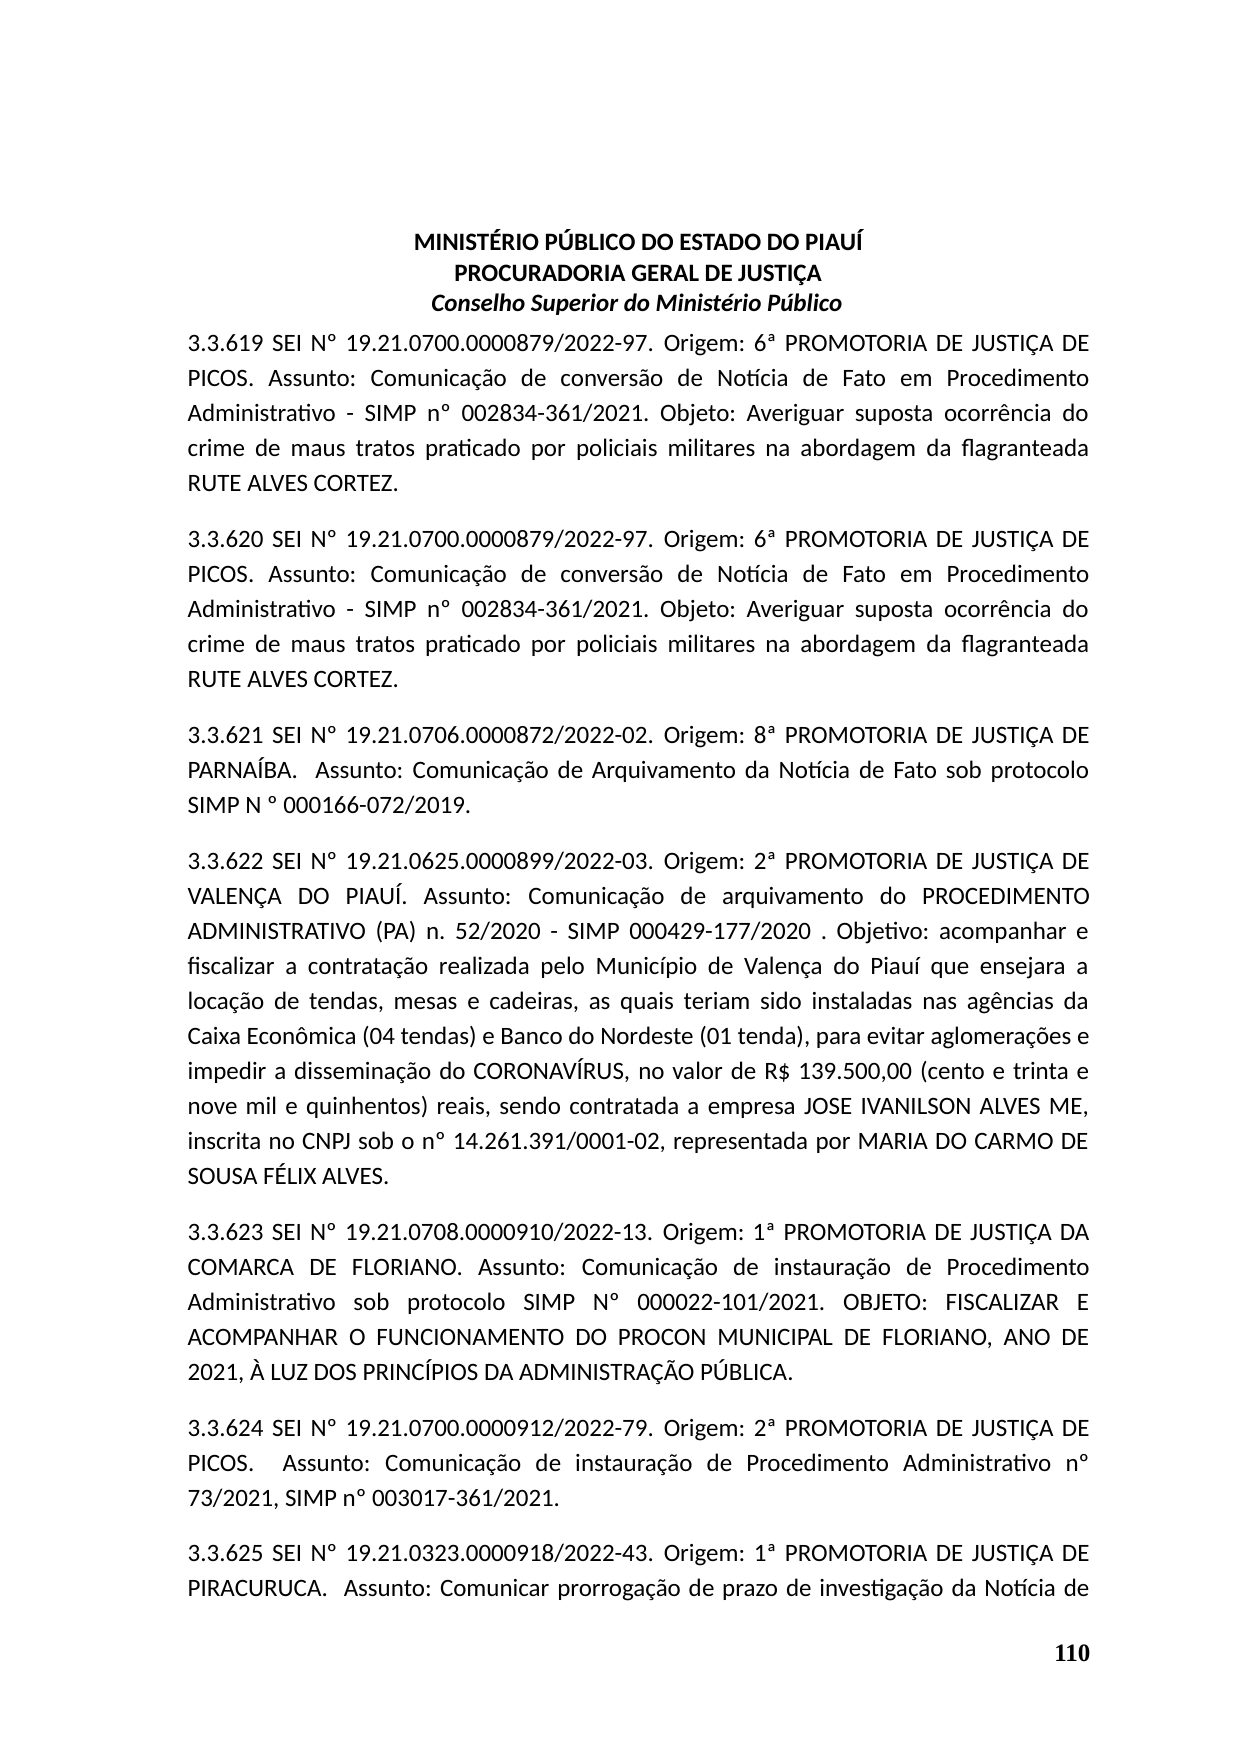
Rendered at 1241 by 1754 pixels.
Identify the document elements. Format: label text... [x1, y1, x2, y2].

text 3.3.621 SEI Nº 19.21.0706.0000872/2022-02. Origem: 8ª PROMOTORIA DE JUSTIÇA DE PARNAÍBA. Assunto: Comunicação de Arquivamento da Notícia de Fato sob protocolo SIMP N º 000166-072/2019. [187, 719, 1090, 820]
text 3.3.623 SEI Nº 19.21.0708.0000910/2022-13. Origem: 1ª PROMOTORIA DE JUSTIÇA DA COMARCA DE FLORIANO. Assunto: Comunicação de instauração de Procedimento Administrativo sob protocolo SIMP Nº 000022-101/2021. OBJETO: FISCALIZAR E ACOMPANHAR O FUNCIONAMENTO DO PROCON MUNICIPAL DE FLORIANO, ANO DE 2021, À LUZ DOS PRINCÍPIOS DA ADMINISTRAÇÃO PÚBLICA. [187, 1216, 1090, 1386]
text 3.3.619 SEI Nº 19.21.0700.0000879/2022-97. Origem: 6ª PROMOTORIA DE JUSTIÇA DE PICOS. Assunto: Comunicação de conversão de Notícia de Fato em Procedimento Administrativo - SIMP nº 002834-361/2021. Objeto: Averiguar suposta ocorrência do crime de maus tratos praticado por policiais militares na abordagem da flagranteada RUTE ALVES CORTEZ. [187, 327, 1090, 498]
text 3.3.622 SEI Nº 19.21.0625.0000899/2022-03. Origem: 2ª PROMOTORIA DE JUSTIÇA DE VALENÇA DO PIAUÍ. Assunto: Comunicação de arquivamento do PROCEDIMENTO ADMINISTRATIVO (PA) n. 52/2020 - SIMP 000429-177/2020 . Objetivo: acompanhar e fiscalizar a contratação realizada pelo Município de Valença do Piauí que ensejara a locação de tendas, mesas e cadeiras, as quais teriam sido instaladas nas agências da Caixa Econômica (04 tendas) e Banco do Nordeste (01 tenda), para evitar aglomerações e impedir a disseminação do CORONAVÍRUS, no valor de R$ 139.500,00 (cento e trinta e nove mil e quinhentos) reais, sendo contratada a empresa JOSE IVANILSON ALVES ME, inscrita no CNPJ sob o nº 14.261.391/0001-02, representada por MARIA DO CARMO DE SOUSA FÉLIX ALVES. [187, 845, 1090, 1191]
text 3.3.624 SEI Nº 19.21.0700.0000912/2022-79. Origem: 2ª PROMOTORIA DE JUSTIÇA DE PICOS. Assunto: Comunicação de instauração de Procedimento Administrativo nº 73/2021, SIMP nº 003017-361/2021. [187, 1412, 1090, 1512]
text 3.3.620 SEI Nº 19.21.0700.0000879/2022-97. Origem: 6ª PROMOTORIA DE JUSTIÇA DE PICOS. Assunto: Comunicação de conversão de Notícia de Fato em Procedimento Administrativo - SIMP nº 002834-361/2021. Objeto: Averiguar suposta ocorrência do crime de maus tratos praticado por policiais militares na abordagem da flagranteada RUTE ALVES CORTEZ. [187, 523, 1090, 694]
text 3.3.625 SEI Nº 19.21.0323.0000918/2022-43. Origem: 1ª PROMOTORIA DE JUSTIÇA DE PIRACURUCA. Assunto: Comunicar prorrogação de prazo de investigação da Notícia de [187, 1537, 1090, 1603]
